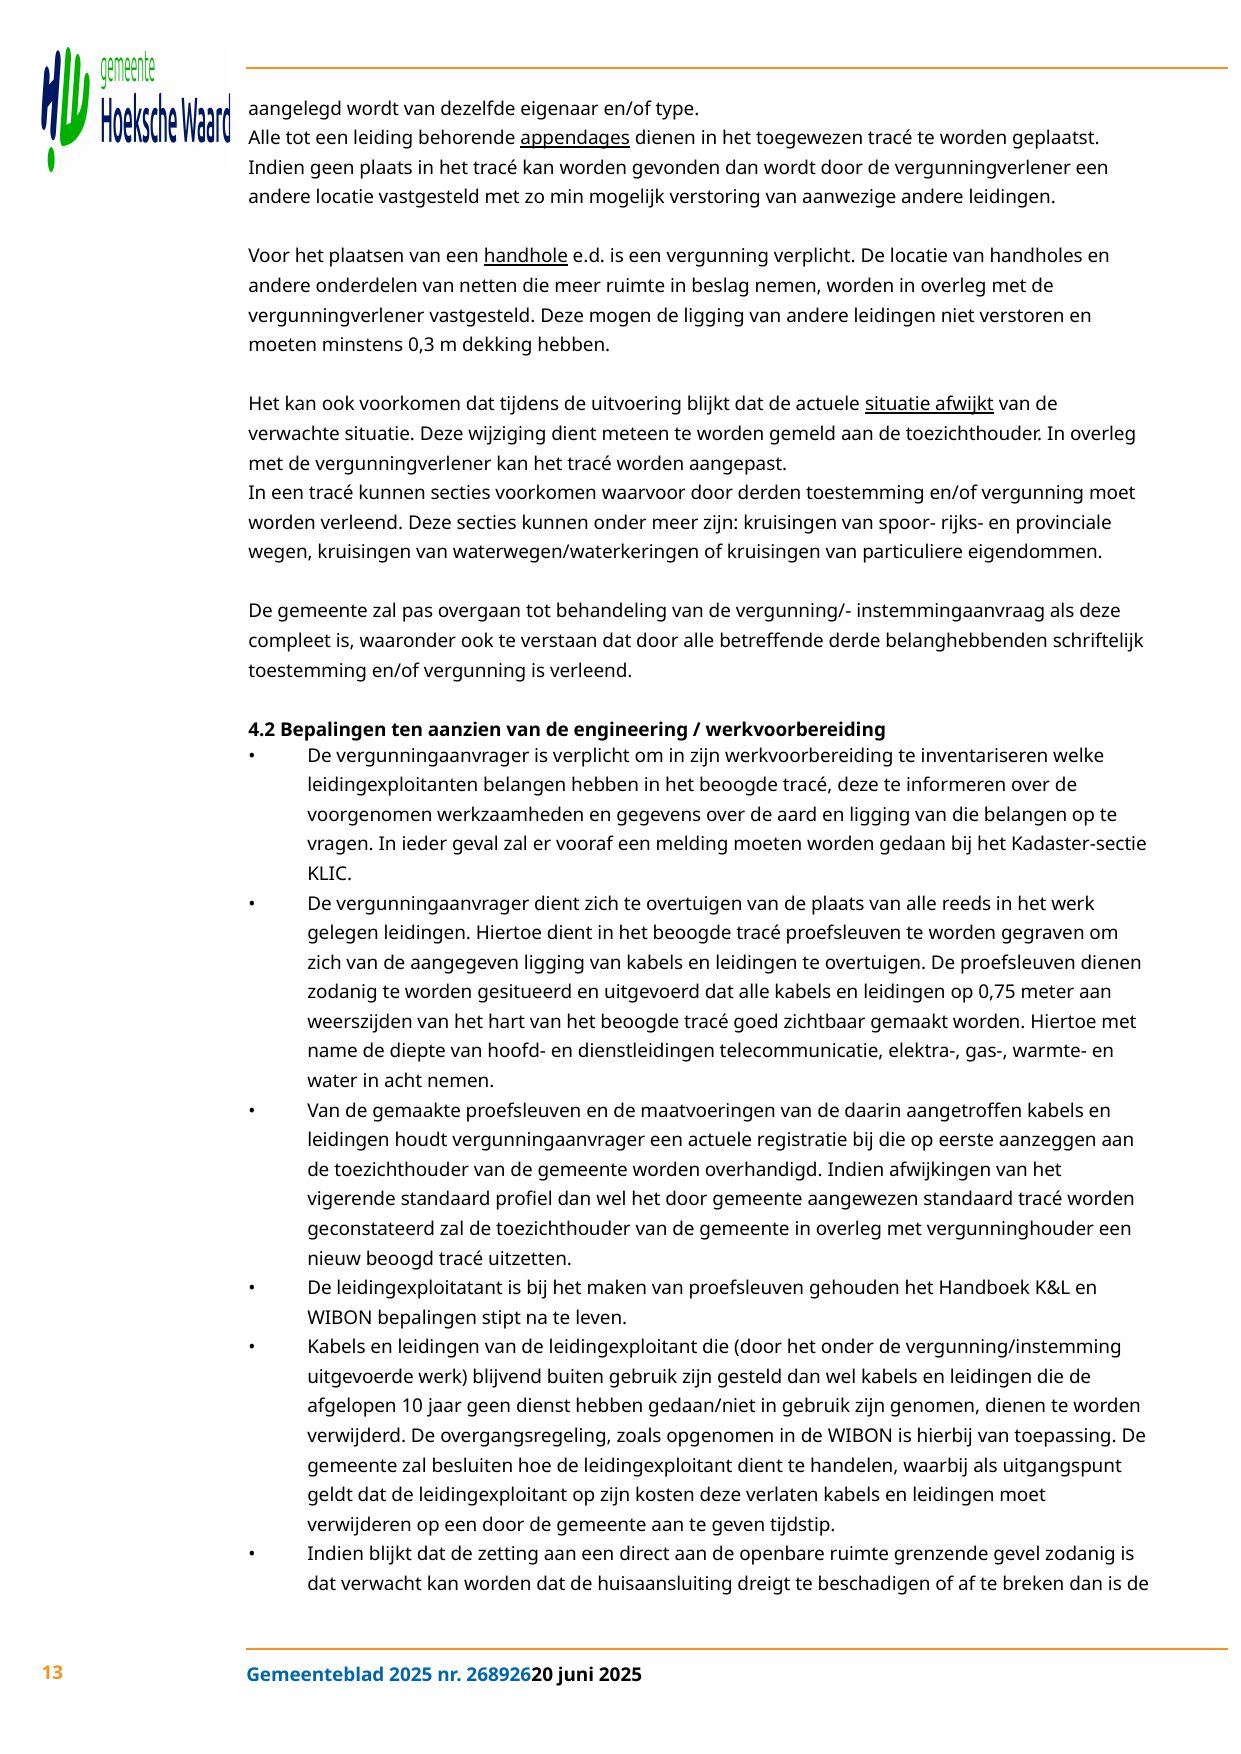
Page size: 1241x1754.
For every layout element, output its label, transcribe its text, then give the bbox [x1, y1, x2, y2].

text Alle tot een leiding behorende appendages dienen in het toegewezen tracé te worden geplaatst. Indien geen plaats in het tracé kan worden gevonden dan wordt door de vergunningverlener een andere locatie vastgesteld met zo min mogelijk verstoring van aanwezige andere leidingen. [248, 124, 1152, 209]
text Voor het plaatsen van een handhole e.d. is een vergunning verplicht. De locatie van handholes en andere onderdelen van netten die meer ruimte in beslag nemen, worden in overleg met de vergunningverlener vastgesteld. Deze mogen de ligging van andere leidingen niet verstoren en moeten minstens 0,3 m dekking hebben. [248, 243, 1152, 357]
list Indien blijkt dat de zetting aan een direct aan de openbare ruimte grenzende gevel zodanig is dat verwacht kan worden dat de huisaansluiting dreigt te beschadigen of af te breken dan is de [248, 1541, 1152, 1596]
text De gemeente zal pas overgaan tot behandeling van de vergunning/- instemmingaanvraag als deze compleet is, waaronder ook te verstaan dat door alle betreffende derde belanghebbenden schriftelijk toestemming en/of vergunning is verleend. [248, 598, 1152, 683]
list De leidingexploitatant is bij het maken van proefsleuven gehouden het Handboek K&L en WIBON bepalingen stipt na te leven. [248, 1274, 1152, 1329]
text aangelegd wordt van dezelfde eigenaar en/of type. [248, 95, 1152, 121]
list Kabels en leidingen van de leidingexploitant die (door het onder de vergunning/instemming uitgevoerde werk) blijvend buiten gebruik zijn gesteld dan wel kabels en leidingen die de afgelopen 10 jaar geen dienst hebben gedaan/niet in gebruik zijn genomen, dienen te worden verwijderd. De overgangsregeling, zoals opgenomen in de WIBON is hierbij van toepassing. De gemeente zal besluiten hoe de leidingexploitant dient te handelen, waarbij als uitgangspunt geldt dat de leidingexploitant op zijn kosten deze verlaten kabels en leidingen moet verwijderen op een door de gemeente aan te geven tijdstip. [248, 1333, 1152, 1537]
text Het kan ook voorkomen dat tijdens de uitvoering blijkt dat de actuele situatie afwijkt van de verwachte situatie. Deze wijziging dient meteen te worden gemeld aan de toezichthouder. In overleg met de vergunningverlener kan het tracé worden aangepast. [248, 391, 1152, 476]
list Van de gemaakte proefsleuven en de maatvoeringen van de daarin aangetroffen kabels en leidingen houdt vergunningaanvrager een actuele registratie bij die op eerste aanzeggen aan de toezichthouder van de gemeente worden overhandigd. Indien afwijkingen van het vigerende standaard profiel dan wel het door gemeente aangewezen standaard tracé worden geconstateerd zal de toezichthouder van de gemeente in overleg met vergunninghouder een nieuw beoogd tracé uitzetten. [248, 1097, 1152, 1270]
list De vergunningaanvrager dient zich te overtuigen van de plaats van alle reeds in het werk gelegen leidingen. Hiertoe dient in het beoogde tracé proefsleuven te worden gegraven om zich van de aangegeven ligging van kabels en leidingen te overtuigen. De proefsleuven dienen zodanig te worden gesitueerd en uitgevoerd dat alle kabels en leidingen op 0,75 meter aan weerszijden van het hart van het beoogde tracé goed zichtbaar gemaakt worden. Hiertoe met name de diepte van hoofd- en dienstleidingen telecommunicatie, elektra-, gas-, warmte- en water in acht nemen. [248, 890, 1152, 1093]
text In een tracé kunnen secties voorkomen waarvoor door derden toestemming en/of vergunning moet worden verleend. Deze secties kunnen onder meer zijn: kruisingen van spoor- rijks- en provinciale wegen, kruisingen van waterwegen/waterkeringen of kruisingen van particuliere eigendommen. [248, 479, 1152, 564]
text 4.2 Bepalingen ten aanzien van de engineering / werkvoorbereiding [248, 716, 1152, 742]
picture [41, 47, 231, 172]
list De vergunningaanvrager is verplicht om in zijn werkvoorbereiding te inventariseren welke leidingexploitanten belangen hebben in het beoogde tracé, deze te informeren over de voorgenomen werkzaamheden en gegevens over de aard en ligging van die belangen op te vragen. In ieder geval zal er vooraf een melding moeten worden gedaan bij het Kadaster-sectie KLIC. [248, 742, 1152, 886]
